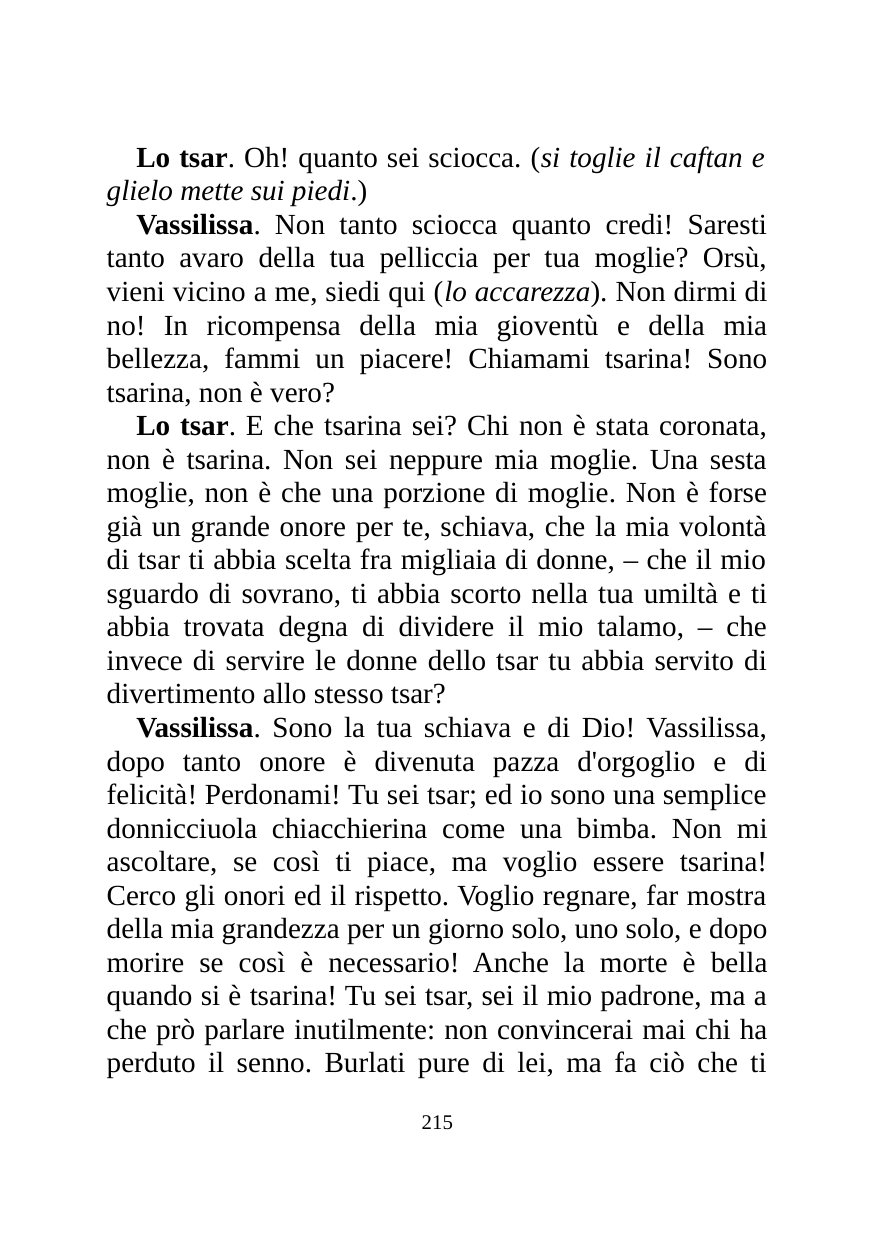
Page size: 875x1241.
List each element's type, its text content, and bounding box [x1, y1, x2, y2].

text Vassilissa. Sono la tua schiava e di Dio! Vassilissa, dopo tanto onore è divenuta pazza d'orgoglio e di felicità! Perdonami! Tu sei tsar; ed io sono una semplice donnicciuola chiacchierina come una bimba. Non mi ascoltare, se così ti piace, ma voglio essere tsarina! Cerco gli onori ed il rispetto. Voglio regnare, far mostra della mia grandezza per un giorno solo, uno solo, e dopo morire se così è necessario! Anche la morte è bella quando si è tsarina! Tu sei tsar, sei il mio padrone, ma a che prò parlare inutilmente: non convincerai mai chi ha perduto il senno. Burlati pure di lei, ma fa ciò che ti [106, 710, 768, 1079]
text Vassilissa. Non tanto sciocca quanto credi! Saresti tanto avaro della tua pelliccia per tua moglie? Orsù, vieni vicino a me, siedi qui (lo accarezza). Non dirmi di no! In ricompensa della mia gioventù e della mia bellezza, fammi un piacere! Chiamami tsarina! Sono tsarina, non è vero? [106, 207, 768, 408]
text Lo tsar. Oh! quanto sei sciocca. (si toglie il caftan e glielo mette sui piedi.) [106, 140, 768, 207]
text Lo tsar. E che tsarina sei? Chi non è stata coronata, non è tsarina. Non sei neppure mia moglie. Una sesta moglie, non è che una porzione di moglie. Non è forse già un grande onore per te, schiava, che la mia volontà di tsar ti abbia scelta fra migliaia di donne, – che il mio sguardo di sovrano, ti abbia scorto nella tua umiltà e ti abbia trovata degna di dividere il mio talamo, – che invece di servire le donne dello tsar tu abbia servito di divertimento allo stesso tsar? [106, 408, 768, 710]
